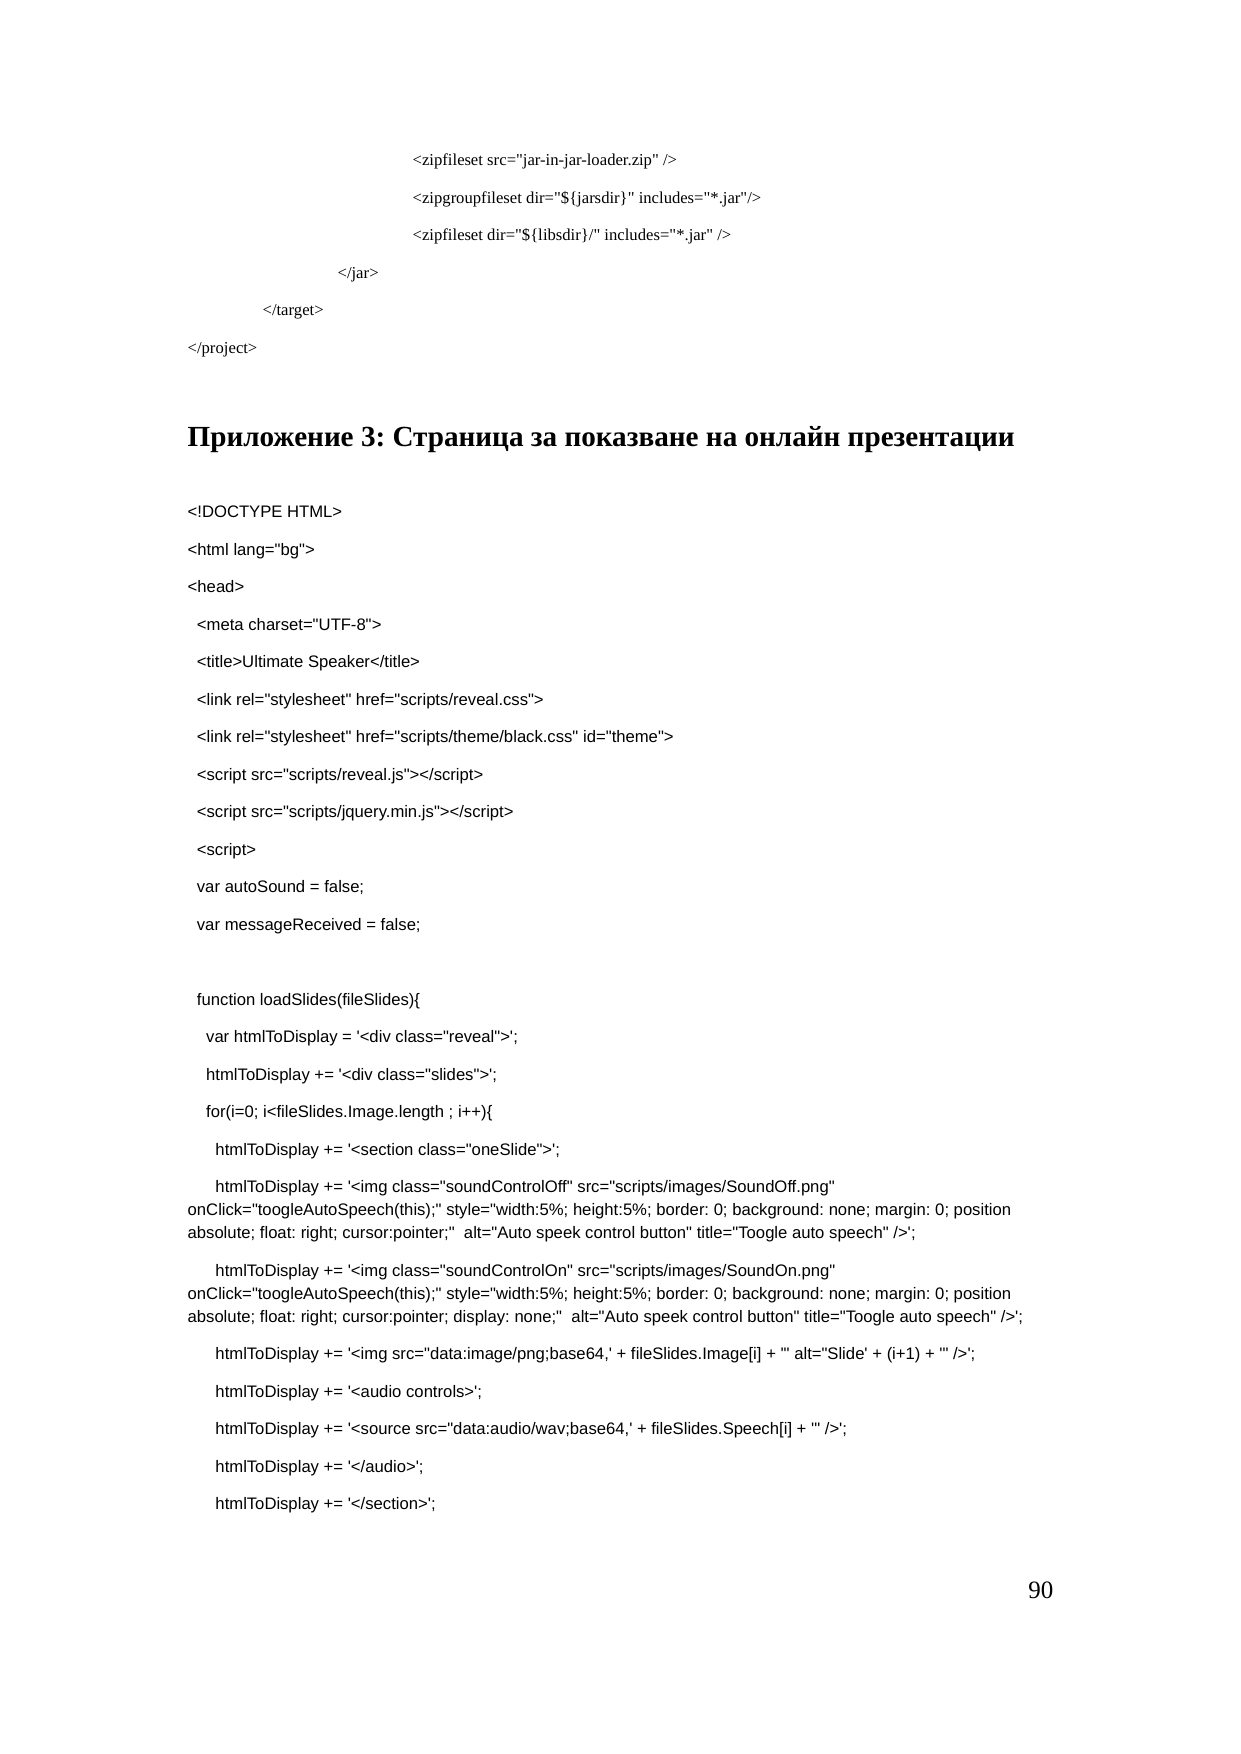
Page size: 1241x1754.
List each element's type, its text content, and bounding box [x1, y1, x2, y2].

text htmlToDisplay += '<audio controls>'; [187, 1381, 1053, 1401]
text <script> [187, 840, 1053, 859]
text htmlToDisplay += '</section>'; [187, 1494, 1053, 1513]
text htmlToDisplay += '</audio>'; [187, 1456, 1053, 1476]
text <link rel="stylesheet" href="scripts/theme/black.css" id="theme"> [187, 727, 1053, 746]
text <head> [187, 577, 1053, 596]
text <zipfileset src="jar-in-jar-loader.zip" /> [187, 150, 1053, 169]
text <zipgroupfileset dir="${jarsdir}" includes="*.jar"/> [187, 187, 1053, 207]
text <script src="scripts/jquery.min.js"></script> [187, 802, 1053, 821]
text <title>Ultimate Speaker</title> [187, 652, 1053, 671]
text <zipfileset dir="${libsdir}/" includes="*.jar" /> [187, 225, 1053, 244]
text htmlToDisplay += '<img class="soundControlOn" src="scripts/images/SoundOn.png" onClick="toogleAutoSpeech(this);" style="width:5%; height:5%; border: 0; background: none; margin: 0; position absolute; float: right; cursor:pointer; display: none;" alt="Auto speek control button" title="Toogle auto speech" />'; [187, 1261, 1053, 1326]
text <link rel="stylesheet" href="scripts/reveal.css"> [187, 690, 1053, 709]
text </jar> [187, 262, 1053, 282]
text for(i=0; i<fileSlides.Image.length ; i++){ [187, 1102, 1053, 1121]
text htmlToDisplay += '<div class="slides">'; [187, 1065, 1053, 1084]
text <meta charset="UTF-8"> [187, 615, 1053, 634]
text htmlToDisplay += '<img class="soundControlOff" src="scripts/images/SoundOff.png" onClick="toogleAutoSpeech(this);" style="width:5%; height:5%; border: 0; background: none; margin: 0; position absolute; float: right; cursor:pointer;" alt="Auto speek control button" title="Toogle auto speech" />'; [187, 1177, 1053, 1242]
text </target> [187, 300, 1053, 319]
text var autoSound = false; [187, 877, 1053, 896]
text <!DOCTYPE HTML> [187, 502, 1053, 521]
text <script src="scripts/reveal.js"></script> [187, 765, 1053, 784]
text function loadSlides(fileSlides){ [187, 990, 1053, 1009]
text <html lang="bg"> [187, 540, 1053, 559]
text </project> [187, 337, 1053, 357]
text htmlToDisplay += '<source src="data:audio/wav;base64,' + fileSlides.Speech[i] + '" />'; [187, 1419, 1053, 1438]
text htmlToDisplay += '<img src="data:image/png;base64,' + fileSlides.Image[i] + '" alt="Slide' + (i+1) + '" />'; [187, 1344, 1053, 1363]
text var messageReceived = false; [187, 915, 1053, 934]
text htmlToDisplay += '<section class="oneSlide">'; [187, 1140, 1053, 1159]
subtitle Приложение 3: Страница за показване на онлайн презентации [187, 419, 1053, 452]
text var htmlToDisplay = '<div class="reveal">'; [187, 1027, 1053, 1046]
